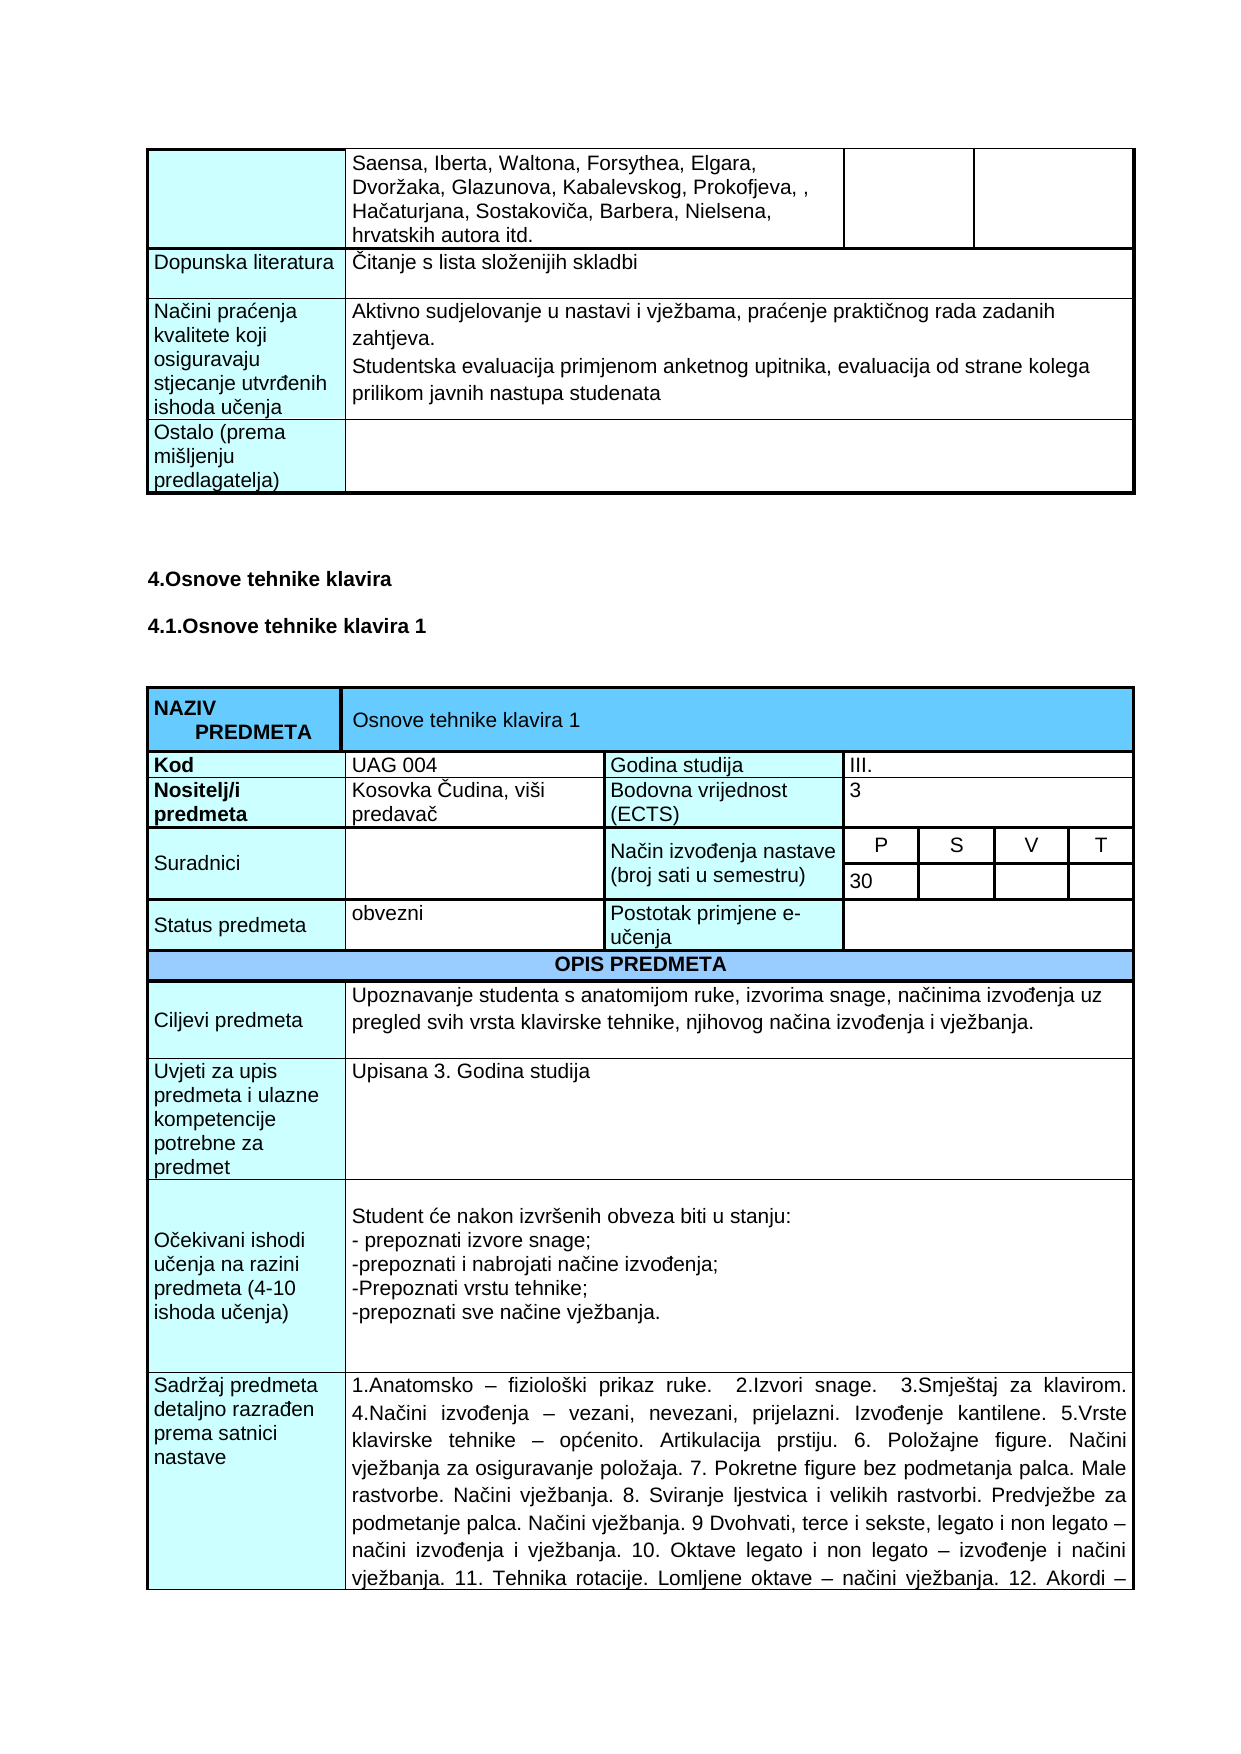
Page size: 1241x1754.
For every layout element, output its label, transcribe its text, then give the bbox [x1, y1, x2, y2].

table_cell Upoznavanje studenta s anatomijom ruke, izvorima snage, načinima izvođenja uz pregled svih vrsta klavirske tehnike, njihovog načina izvođenja i vježbanja. [346, 983, 1132, 1058]
text 4.1.Osnove tehnike klavira 1 [148, 614, 1093, 638]
table_header NAZIV PREDMETA [149, 689, 339, 750]
table_cell V [996, 829, 1067, 862]
table_cell [149, 151, 345, 247]
table_cell Način izvođenja nastave (broj sati u semestru) [606, 829, 842, 898]
table_cell Kosovka Čudina, viši predavač [346, 778, 603, 826]
table_cell UAG 004 [346, 753, 603, 777]
table_cell Dopunska literatura [149, 250, 345, 298]
table_header Osnove tehnike klavira 1 [343, 689, 1132, 750]
table_cell [975, 149, 1132, 247]
table_cell obvezni [346, 901, 603, 949]
table_cell Saensa, Iberta, Waltona, Forsythea, Elgara, Dvoržaka, Glazunova, Kabalevskog, Prokofjeva, , Hačaturjana, Sostakoviča, Barbera, Nielsena, hrvatskih autora itd. [346, 149, 843, 247]
table_cell P [845, 829, 917, 862]
table_cell Očekivani ishodi učenja na razini predmeta (4-10 ishoda učenja) [149, 1180, 345, 1372]
table_cell Student će nakon izvršenih obveza biti u stanju: - prepoznati izvore snage; -prepoznati i nabrojati načine izvođenja; -Prepoznati vrstu tehnike; -prepoznati sve načine vježbanja. [346, 1180, 1132, 1372]
table_cell 30 [845, 865, 917, 898]
table_cell Uvjeti za upis predmeta i ulazne kompetencije potrebne za predmet [149, 1059, 345, 1179]
table_cell Čitanje s lista složenijih skladbi [346, 250, 1132, 298]
table_cell Postotak primjene e-učenja [606, 901, 842, 949]
table_cell T [1070, 829, 1132, 862]
table_cell [845, 149, 973, 247]
table_cell Kod [149, 753, 345, 777]
table_cell Upisana 3. Godina studija [346, 1059, 1132, 1179]
table_cell S [920, 829, 993, 862]
table_cell [346, 829, 603, 898]
table_cell Aktivno sudjelovanje u nastavi i vježbama, praćenje praktičnog rada zadanih zahtjeva. Studentska evaluacija primjenom anketnog upitnika, evaluacija od strane kolega prilikom javnih nastupa studenata [346, 299, 1132, 418]
table_cell Sadržaj predmeta detaljno razrađen prema satnici nastave [149, 1373, 345, 1589]
table_cell Bodovna vrijednost (ECTS) [606, 778, 842, 826]
table_cell Suradnici [149, 829, 345, 898]
table_cell 3 [845, 778, 1132, 826]
table_cell [920, 865, 993, 898]
table_cell III. [845, 753, 1132, 777]
table_cell OPIS PREDMETA [149, 952, 1132, 979]
table_cell Status predmeta [149, 901, 345, 949]
table_cell [845, 901, 1132, 949]
table_cell Godina studija [606, 753, 842, 777]
table_cell [346, 420, 1132, 491]
table_cell [996, 865, 1067, 898]
text 4.Osnove tehnike klavira [148, 566, 1093, 590]
table_cell Ostalo (prema mišljenju predlagatelja) [149, 420, 345, 491]
table_cell Načini praćenja kvalitete koji osiguravaju stjecanje utvrđenih ishoda učenja [149, 299, 345, 418]
table_cell Ciljevi predmeta [149, 983, 345, 1058]
table_cell [1070, 865, 1132, 898]
table_cell Nositelj/i predmeta [149, 778, 345, 826]
table_cell 1.Anatomsko – fiziološki prikaz ruke. 2.Izvori snage. 3.Smještaj za klavirom. 4.Načini izvođenja – vezani, nevezani, prijelazni. Izvođenje kantilene. 5.Vrste klavirske tehnike – općenito. Artikulacija prstiju. 6. Položajne figure. Načini vježbanja za osiguravanje položaja. 7. Pokretne figure bez podmetanja palca. Male rastvorbe. Načini vježbanja. 8. Sviranje ljestvica i velikih rastvorbi. Predvježbe za podmetanje palca. Načini vježbanja. 9 Dvohvati, terce i sekste, legato i non legato – načini izvođenja i vježbanja. 10. Oktave legato i non legato – izvođenje i načini vježbanja. 11. Tehnika rotacije. Lomljene oktave – načini vježbanja. 12. Akordi – [346, 1373, 1132, 1589]
